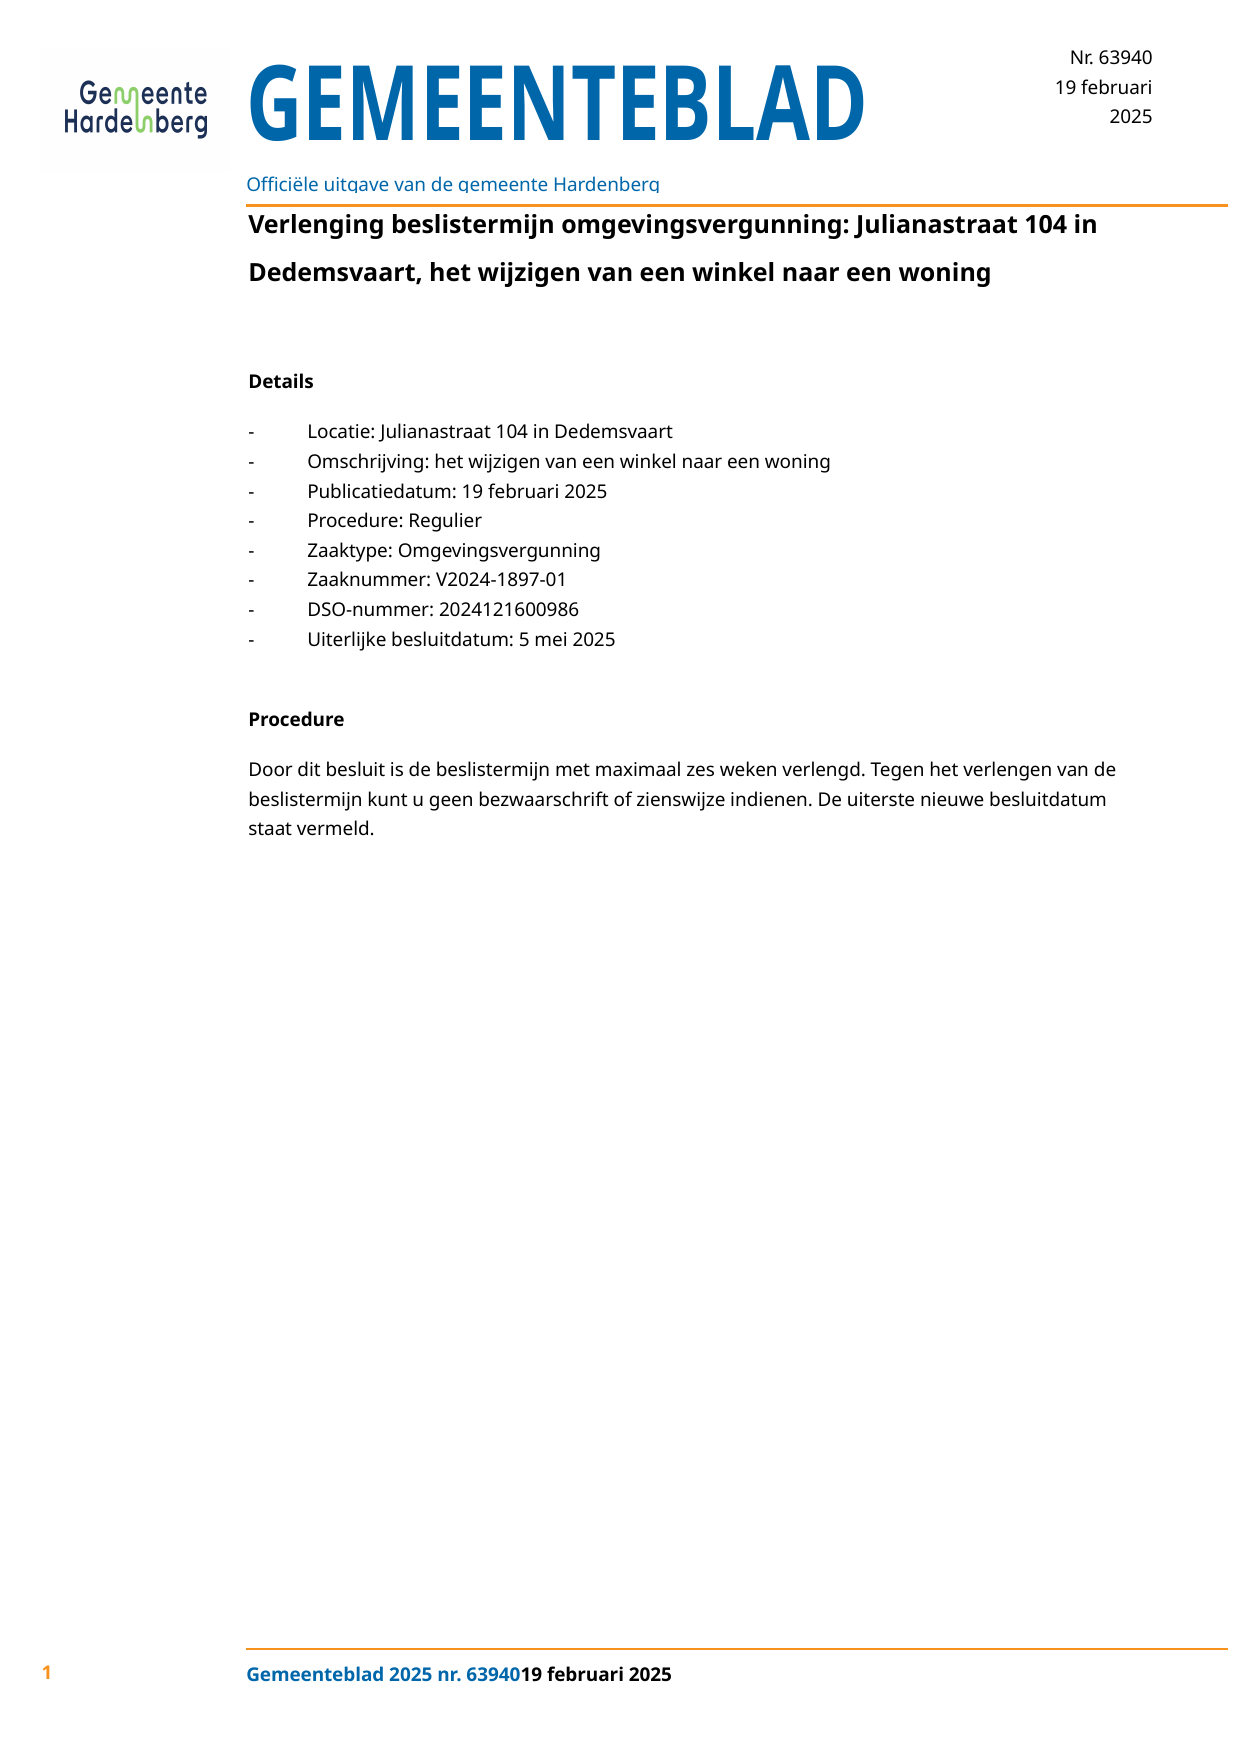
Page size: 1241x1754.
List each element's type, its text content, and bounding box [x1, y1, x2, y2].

text Verlenging beslistermijn omgevingsvergunning: Julianastraat 104 in Dedemsvaart, het wijzigen van een winkel naar een woning [248, 207, 1152, 288]
text Procedure [248, 706, 1152, 732]
text Details [248, 368, 1152, 394]
list Omschrijving: het wijzigen van een winkel naar een woning [248, 448, 1152, 474]
list Zaaktype: Omgevingsvergunning [248, 537, 1152, 563]
list Publicatiedatum: 19 februari 2025 [248, 478, 1152, 504]
list Uiterlijke besluitdatum: 5 mei 2025 [248, 626, 1152, 652]
list Procedure: Regulier [248, 507, 1152, 533]
text Door dit besluit is de beslistermijn met maximaal zes weken verlengd. Tegen het verlengen van de beslistermijn kunt u geen bezwaarschrift of zienswijze indienen. De uiterste nieuwe besluitdatum staat vermeld. [248, 756, 1152, 841]
picture [41, 47, 231, 172]
list Locatie: Julianastraat 104 in Dedemsvaart [248, 419, 1152, 444]
list DSO-nummer: 2024121600986 [248, 596, 1152, 622]
list Zaaknummer: V2024-1897-01 [248, 567, 1152, 592]
